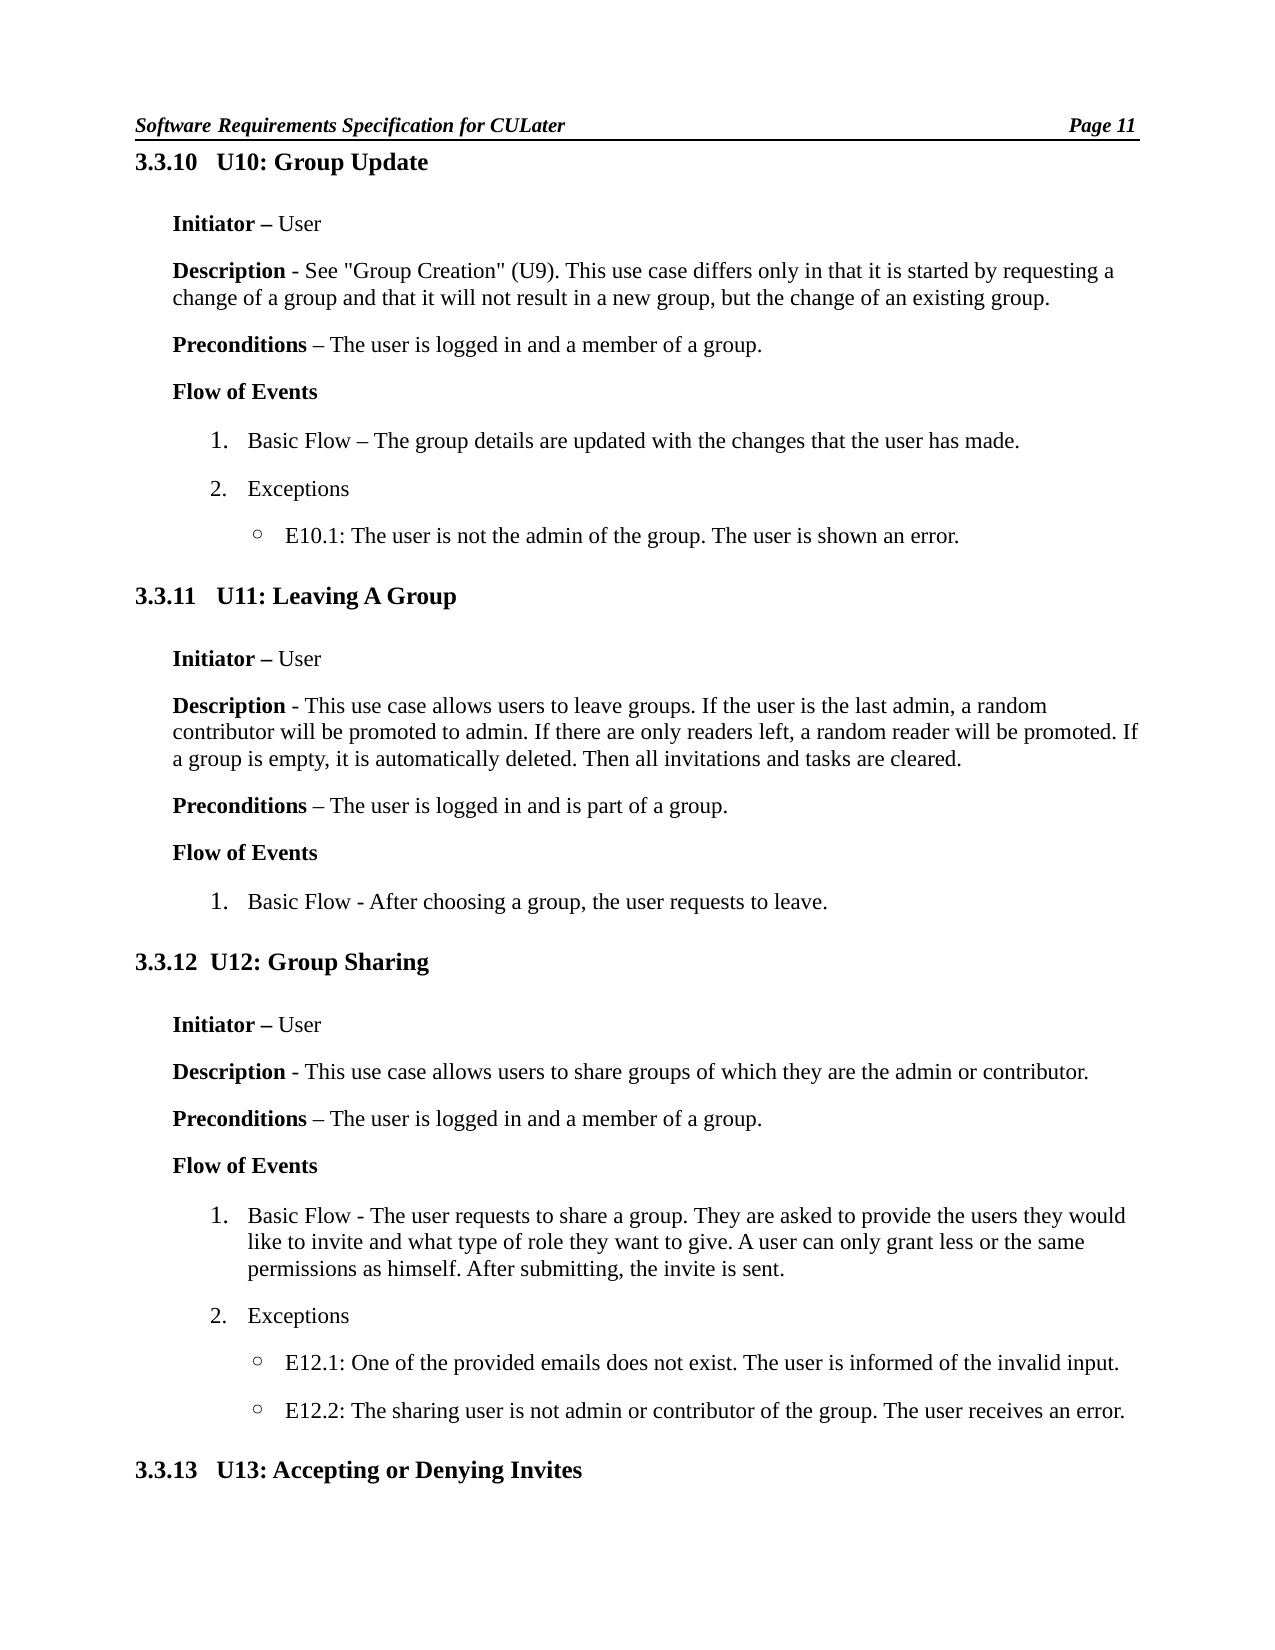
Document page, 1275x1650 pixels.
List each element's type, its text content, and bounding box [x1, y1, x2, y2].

text Description - See "Group Creation" (U9). This use case differs only in that it is started by requesting a change of a group and that it will not result in a new group, but the change of an existing group. [172, 258, 1140, 310]
text Initiator – User [172, 210, 1140, 237]
list Basic Flow - After choosing a group, the user requests to leave. [210, 886, 1140, 915]
list E12.2: The sharing user is not admin or contributor of the group. The user receives an error. [247, 1397, 1140, 1423]
text Description - This use case allows users to leave groups. If the user is the last admin, a random contributor will be promoted to admin. If there are only readers left, a random reader will be promoted. If a group is empty, it is automatically deleted. Then all invitations and tasks are cleared. [172, 692, 1140, 771]
list E10.1: The user is not the admin of the group. The user is shown an error. [247, 522, 1140, 549]
text Flow of Events [172, 1152, 1140, 1179]
subtitle U13: Accepting or Denying Invites [135, 1459, 1140, 1484]
list Exceptions [210, 475, 1140, 501]
text Flow of Events [172, 839, 1140, 866]
text Description - This use case allows users to share groups of which they are the admin or contributor. [172, 1058, 1140, 1084]
list E12.1: One of the provided emails does not exist. The user is informed of the invalid input. [247, 1349, 1140, 1376]
list Basic Flow – The group details are updated with the changes that the user has made. [210, 426, 1140, 454]
subtitle U10: Group Update [135, 150, 1140, 175]
text Preconditions – The user is logged in and a member of a group. [172, 331, 1140, 357]
subtitle U12: Group Sharing [135, 951, 1140, 976]
text Preconditions – The user is logged in and a member of a group. [172, 1105, 1140, 1132]
text Initiator – User [172, 1011, 1140, 1037]
text Preconditions – The user is logged in and is part of a group. [172, 792, 1140, 818]
text Flow of Events [172, 378, 1140, 405]
list Exceptions [210, 1302, 1140, 1328]
subtitle U11: Leaving A Group [135, 584, 1140, 609]
list Basic Flow - The user requests to share a group. They are asked to provide the users they would like to invite and what type of role they want to give. A user can only grant less or the same permissions as himself. After submitting, the invite is sent. [210, 1200, 1140, 1281]
text Initiator – User [172, 645, 1140, 671]
